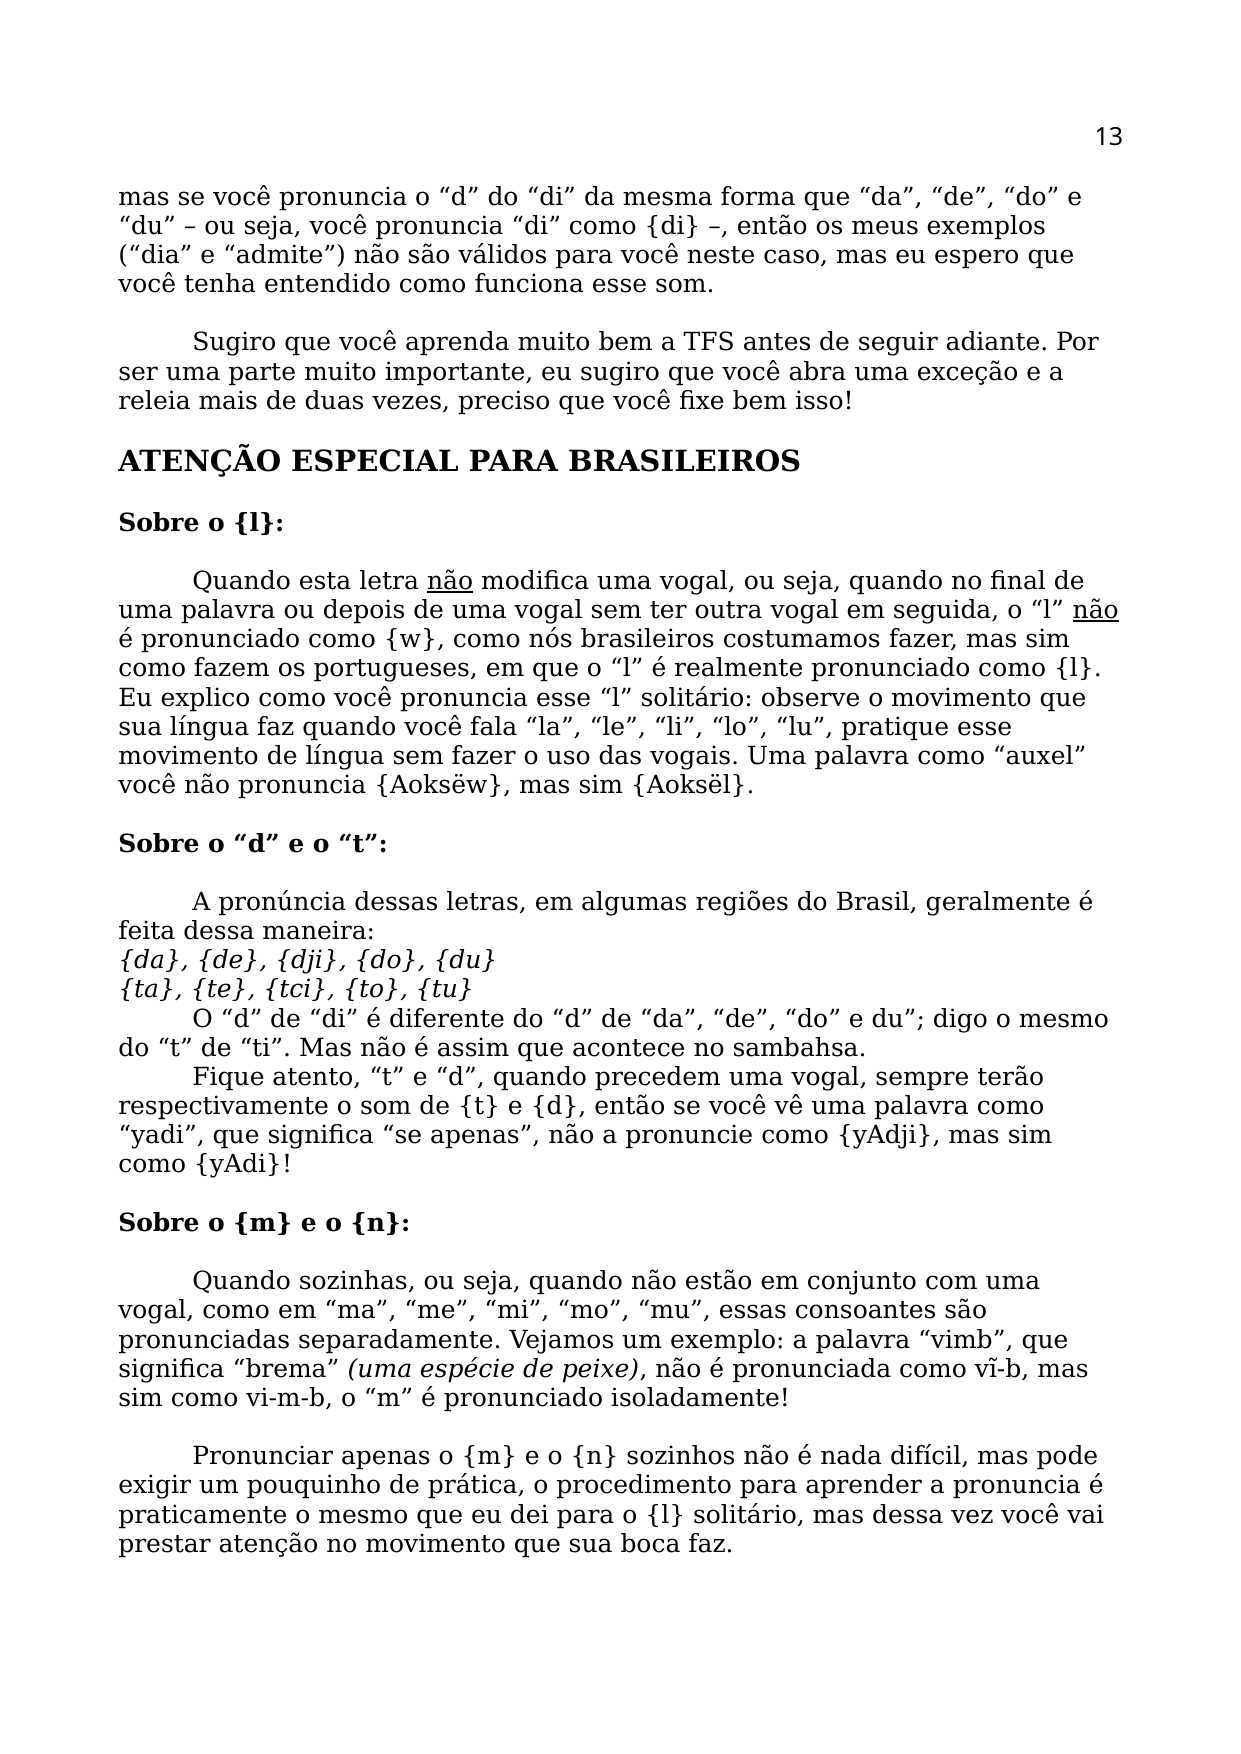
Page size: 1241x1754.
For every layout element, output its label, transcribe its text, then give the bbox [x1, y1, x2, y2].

text Quando sozinhas, ou seja, quando não estão em conjunto com uma vogal, como em “ma”, “me”, “mi”, “mo”, “mu”, essas consoantes são pronunciadas separadamente. Vejamos um exemplo: a palavra “vimb”, que significa “brema” (uma espécie de peixe), não é pronunciada como vĩ-b, mas sim como vi-m-b, o “m” é pronunciado isoladamente! [118, 1267, 1123, 1412]
text Sobre o “d” e o “t”: [118, 829, 1123, 858]
text Sobre o {m} e o {n}: [118, 1208, 1123, 1237]
subtitle ATENÇÃO ESPECIAL PARA BRASILEIROS [118, 444, 1123, 478]
text mas se você pronuncia o “d” do “di” da mesma forma que “da”, “de”, “do” e “du” – ou seja, você pronuncia “di” como {di} –, então os meus exemplos (“dia” e “admite”) não são válidos para você neste caso, mas eu espero que você tenha entendido como funciona esse som. [118, 182, 1123, 298]
text Pronunciar apenas o {m} e o {n} sozinhos não é nada difícil, mas pode exigir um pouquinho de prática, o procedimento para aprender a pronuncia é praticamente o mesmo que eu dei para o {l} solitário, mas dessa vez você vai prestar atenção no movimento que sua boca faz. [118, 1442, 1123, 1558]
text Sugiro que você aprenda muito bem a TFS antes de seguir adiante. Por ser uma parte muito importante, eu sugiro que você abra uma exceção e a releia mais de duas vezes, preciso que você fixe bem isso! [118, 327, 1123, 415]
text Quando esta letra não modifica uma vogal, ou seja, quando no final de uma palavra ou depois de uma vogal sem ter outra vogal em seguida, o “l” não é pronunciado como {w}, como nós brasileiros costumamos fazer, mas sim como fazem os portugueses, em que o “l” é realmente pronunciado como {l}. Eu explico como você pronuncia esse “l” solitário: observe o movimento que sua língua faz quando você fala “la”, “le”, “li”, “lo”, “lu”, pratique esse movimento de língua sem fazer o uso das vogais. Uma palavra como “auxel” você não pronuncia {Aoksëw}, mas sim {Aoksël}. [118, 566, 1123, 799]
text {ta}, {te}, {tci}, {to}, {tu} [118, 975, 1123, 1004]
text O “d” de “di” é diferente do “d” de “da”, “de”, “do” e du”; digo o mesmo do “t” de “ti”. Mas não é assim que acontece no sambahsa. [118, 1004, 1123, 1062]
text A pronúncia dessas letras, em algumas regiões do Brasil, geralmente é feita dessa maneira: [118, 887, 1123, 946]
text Fique atento, “t” e “d”, quando precedem uma vogal, sempre terão respectivamente o som de {t} e {d}, então se você vê uma palavra como “yadi”, que significa “se apenas”, não a pronuncie como {yAdji}, mas sim como {yAdi}! [118, 1062, 1123, 1179]
text Sobre o {l}: [118, 508, 1123, 537]
text {da}, {de}, {dji}, {do}, {du} [118, 946, 1123, 975]
